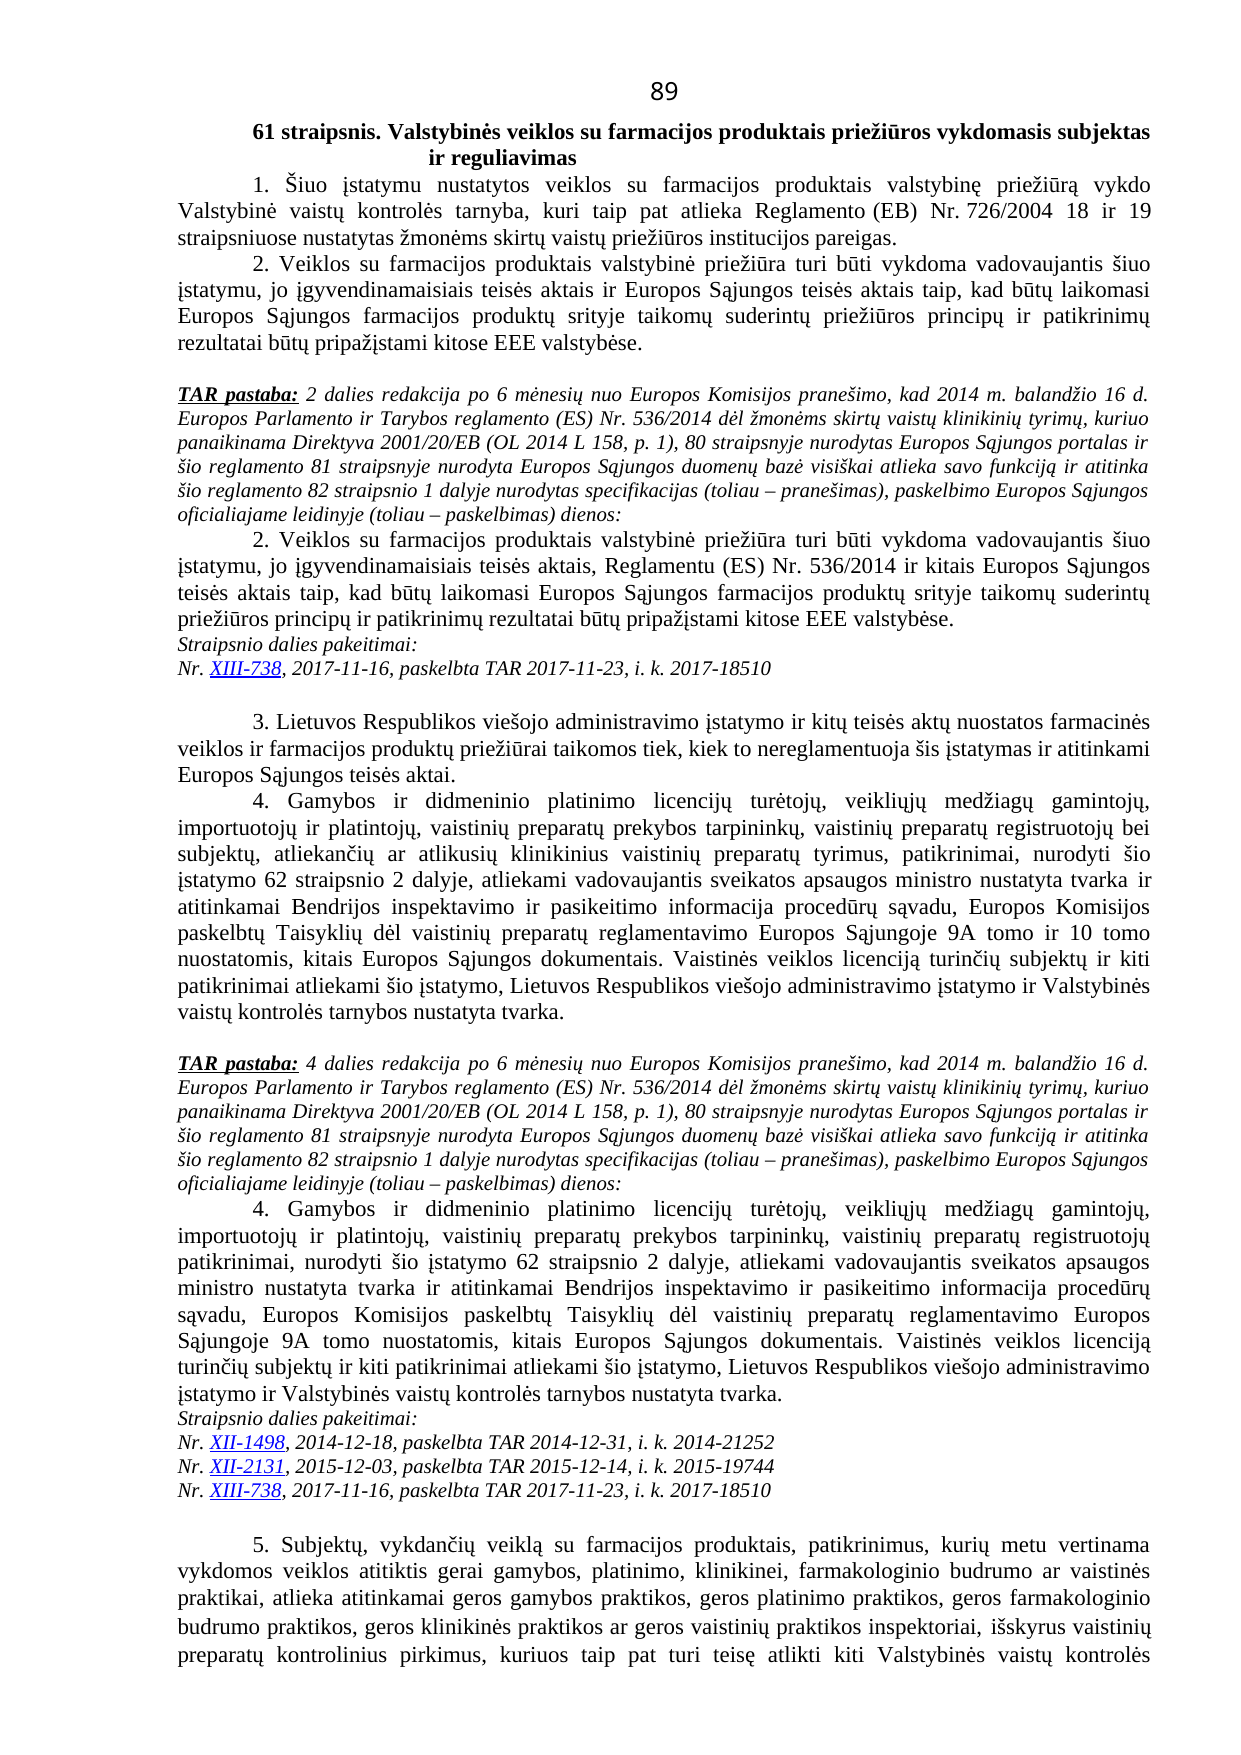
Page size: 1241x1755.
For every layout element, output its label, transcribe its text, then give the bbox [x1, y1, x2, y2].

text Nr. XIII-738, 2017-11-16, paskelbta TAR 2017-11-23, i. k. 2017-18510 [177, 1478, 1152, 1502]
text 4. Gamybos ir didmeninio platinimo licencijų turėtojų, veikliųjų medžiagų gamintojų, importuotojų ir platintojų, vaistinių preparatų prekybos tarpininkų, vaistinių preparatų registruotojų bei subjektų, atliekančių ar atlikusių klinikinius vaistinių preparatų tyrimus, patikrinimai, nurodyti šio įstatymo 62 straipsnio 2 dalyje, atliekami vadovaujantis sveikatos apsaugos ministro nustatyta tvarka ir atitinkamai Bendrijos inspektavimo ir pasikeitimo informacija procedūrų sąvadu, Europos Komisijos paskelbtų Taisyklių dėl vaistinių preparatų reglamentavimo Europos Sąjungoje 9A tomo ir 10 tomo nuostatomis, kitais Europos Sąjungos dokumentais. Vaistinės veiklos licenciją turinčių subjektų ir kiti patikrinimai atliekami šio įstatymo, Lietuvos Respublikos viešojo administravimo įstatymo ir Valstybinės vaistų kontrolės tarnybos nustatyta tvarka. [177, 787, 1152, 1024]
text 2. Veiklos su farmacijos produktais valstybinė priežiūra turi būti vykdoma vadovaujantis šiuo įstatymu, jo įgyvendinamaisiais teisės aktais ir Europos Sąjungos teisės aktais taip, kad būtų laikomasi Europos Sąjungos farmacijos produktų srityje taikomų suderintų priežiūros principų ir patikrinimų rezultatai būtų pripažįstami kitose EEE valstybėse. [177, 250, 1152, 355]
text Nr. XII-2131, 2015-12-03, paskelbta TAR 2015-12-14, i. k. 2015-19744 [177, 1454, 1152, 1478]
text Straipsnio dalies pakeitimai: [177, 1406, 1152, 1430]
text 3. Lietuvos Respublikos viešojo administravimo įstatymo ir kitų teisės aktų nuostatos farmacinės veiklos ir farmacijos produktų priežiūrai taikomos tiek, kiek to nereglamentuoja šis įstatymas ir atitinkami Europos Sąjungos teisės aktai. [177, 708, 1152, 787]
text TAR pastaba: 2 dalies redakcija po 6 mėnesių nuo Europos Komisijos pranešimo, kad 2014 m. balandžio 16 d. Europos Parlamento ir Tarybos reglamento (ES) Nr. 536/2014 dėl žmonėms skirtų vaistų klinikinių tyrimų, kuriuo panaikinama Direktyva 2001/20/EB (OL 2014 L 158, p. 1), 80 straipsnyje nurodytas Europos Sąjungos portalas ir šio reglamento 81 straipsnyje nurodyta Europos Sąjungos duomenų bazė visiškai atlieka savo funkciją ir atitinka šio reglamento 82 straipsnio 1 dalyje nurodytas specifikacijas (toliau – pranešimas), paskelbimo Europos Sąjungos oficialiajame leidinyje (toliau – paskelbimas) dienos: [177, 382, 1152, 526]
text 1. Šiuo įstatymu nustatytos veiklos su farmacijos produktais valstybinę priežiūrą vykdo Valstybinė vaistų kontrolės tarnyba, kuri taip pat atlieka Reglamento (EB) Nr. 726/2004 18 ir 19 straipsniuose nustatytas žmonėms skirtų vaistų priežiūros institucijos pareigas. [177, 171, 1152, 250]
text Nr. XIII-738, 2017-11-16, paskelbta TAR 2017-11-23, i. k. 2017-18510 [177, 656, 1152, 679]
text Nr. XII-1498, 2014-12-18, paskelbta TAR 2014-12-31, i. k. 2014-21252 [177, 1430, 1152, 1454]
text TAR pastaba: 4 dalies redakcija po 6 mėnesių nuo Europos Komisijos pranešimo, kad 2014 m. balandžio 16 d. Europos Parlamento ir Tarybos reglamento (ES) Nr. 536/2014 dėl žmonėms skirtų vaistų klinikinių tyrimų, kuriuo panaikinama Direktyva 2001/20/EB (OL 2014 L 158, p. 1), 80 straipsnyje nurodytas Europos Sąjungos portalas ir šio reglamento 81 straipsnyje nurodyta Europos Sąjungos duomenų bazė visiškai atlieka savo funkciją ir atitinka šio reglamento 82 straipsnio 1 dalyje nurodytas specifikacijas (toliau – pranešimas), paskelbimo Europos Sąjungos oficialiajame leidinyje (toliau – paskelbimas) dienos: [177, 1051, 1152, 1195]
text 4. Gamybos ir didmeninio platinimo licencijų turėtojų, veikliųjų medžiagų gamintojų, importuotojų ir platintojų, vaistinių preparatų prekybos tarpininkų, vaistinių preparatų registruotojų patikrinimai, nurodyti šio įstatymo 62 straipsnio 2 dalyje, atliekami vadovaujantis sveikatos apsaugos ministro nustatyta tvarka ir atitinkamai Bendrijos inspektavimo ir pasikeitimo informacija procedūrų sąvadu, Europos Komisijos paskelbtų Taisyklių dėl vaistinių preparatų reglamentavimo Europos Sąjungoje 9A tomo nuostatomis, kitais Europos Sąjungos dokumentais. Vaistinės veiklos licenciją turinčių subjektų ir kiti patikrinimai atliekami šio įstatymo, Lietuvos Respublikos viešojo administravimo įstatymo ir Valstybinės vaistų kontrolės tarnybos nustatyta tvarka. [177, 1195, 1152, 1406]
text 61 straipsnis. Valstybinės veiklos su farmacijos produktais priežiūros vykdomasis subjektas ir reguliavimas [252, 118, 1152, 171]
text 5. Subjektų, vykdančių veiklą su farmacijos produktais, patikrinimus, kurių metu vertinama vykdomos veiklos atitiktis gerai gamybos, platinimo, klinikinei, farmakologinio budrumo ar vaistinės praktikai, atlieka atitinkamai geros gamybos praktikos, geros platinimo praktikos, geros farmakologinio budrumo praktikos, geros klinikinės praktikos ar geros vaistinių praktikos inspektoriai, išskyrus vaistinių preparatų kontrolinius pirkimus, kuriuos taip pat turi teisę atlikti kiti Valstybinės vaistų kontrolės [177, 1531, 1152, 1668]
text 2. Veiklos su farmacijos produktais valstybinė priežiūra turi būti vykdoma vadovaujantis šiuo įstatymu, jo įgyvendinamaisiais teisės aktais, Reglamentu (ES) Nr. 536/2014 ir kitais Europos Sąjungos teisės aktais taip, kad būtų laikomasi Europos Sąjungos farmacijos produktų srityje taikomų suderintų priežiūros principų ir patikrinimų rezultatai būtų pripažįstami kitose EEE valstybėse. [177, 526, 1152, 631]
text Straipsnio dalies pakeitimai: [177, 631, 1152, 656]
